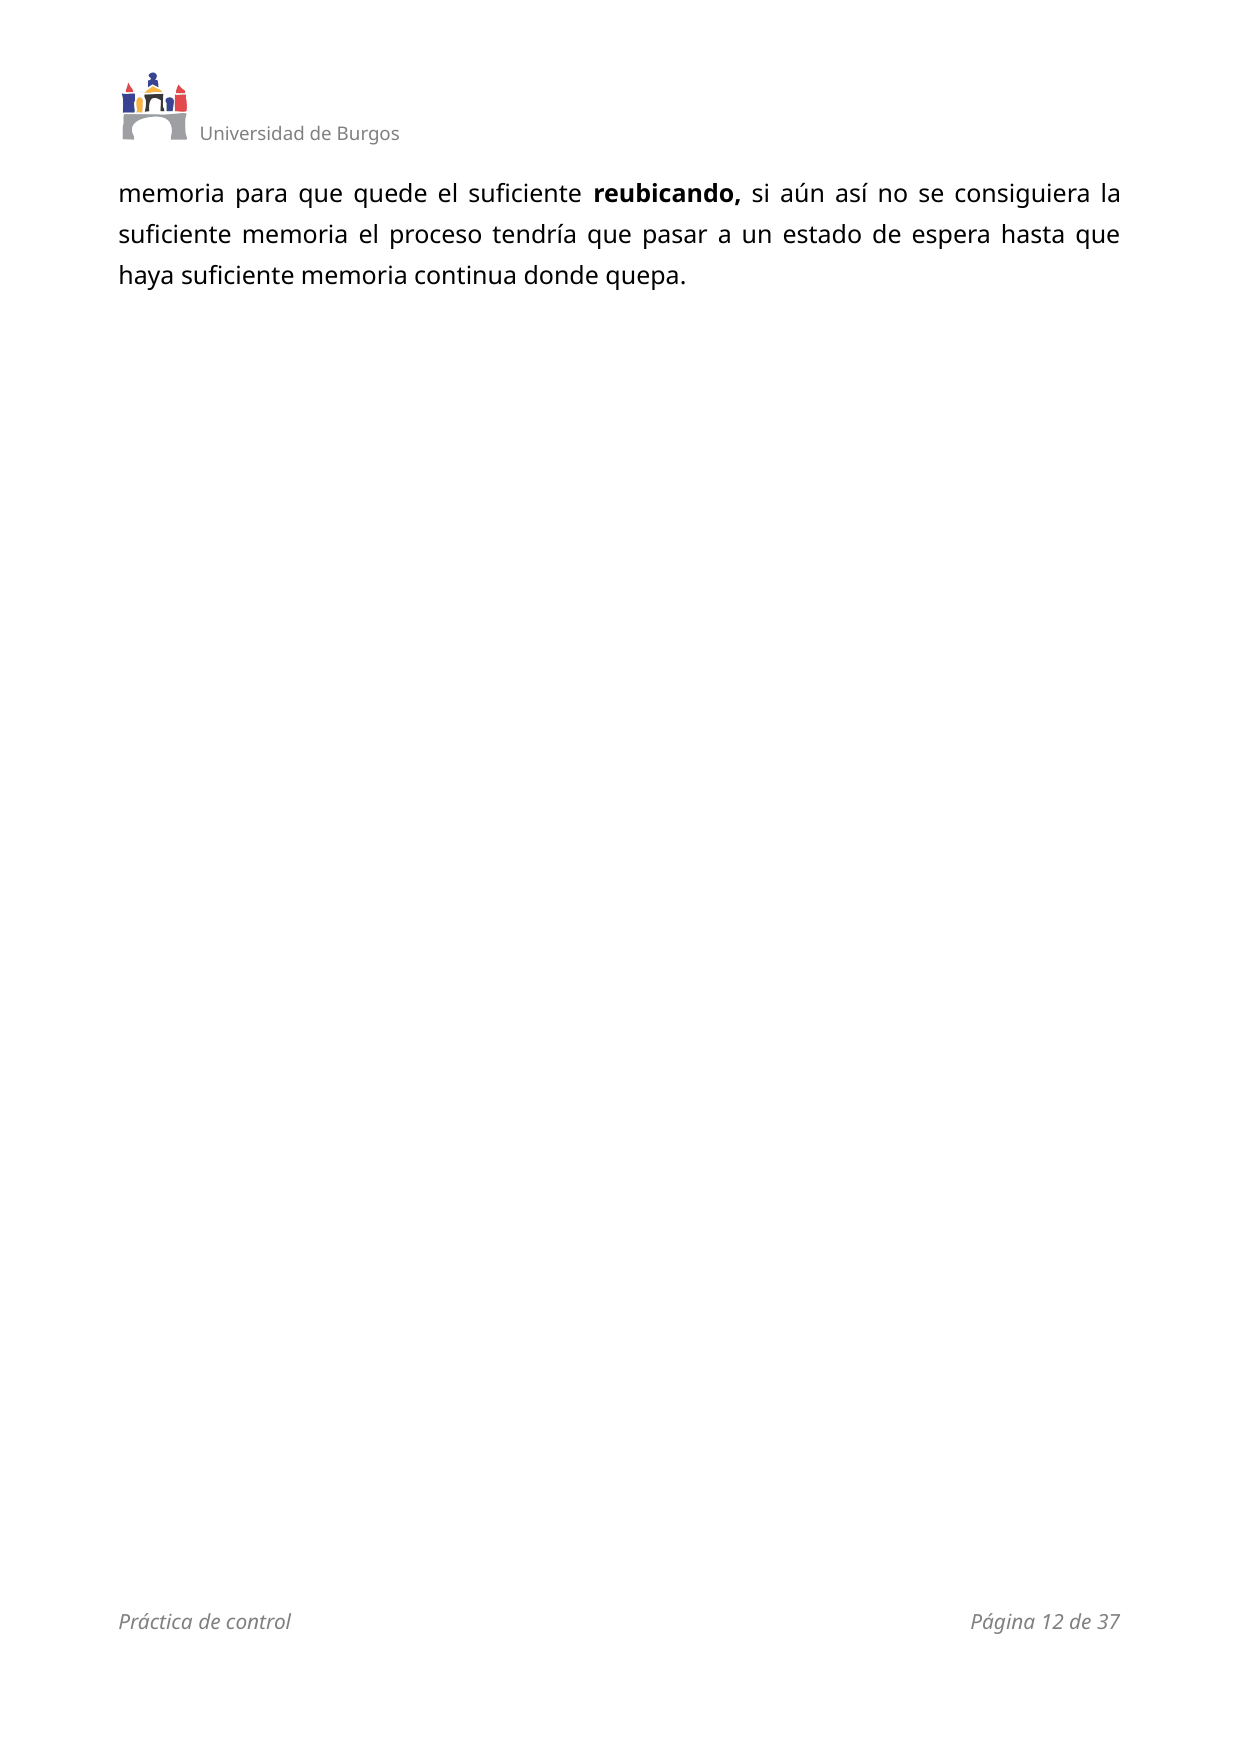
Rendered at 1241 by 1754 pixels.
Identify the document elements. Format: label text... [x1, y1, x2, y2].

text memoria para que quede el suficiente reubicando, si aún así no se consiguiera la suficiente memoria el proceso tendría que pasar a un estado de espera hasta que haya suficiente memoria continua donde quepa. [118, 176, 1122, 292]
picture [117, 72, 189, 142]
